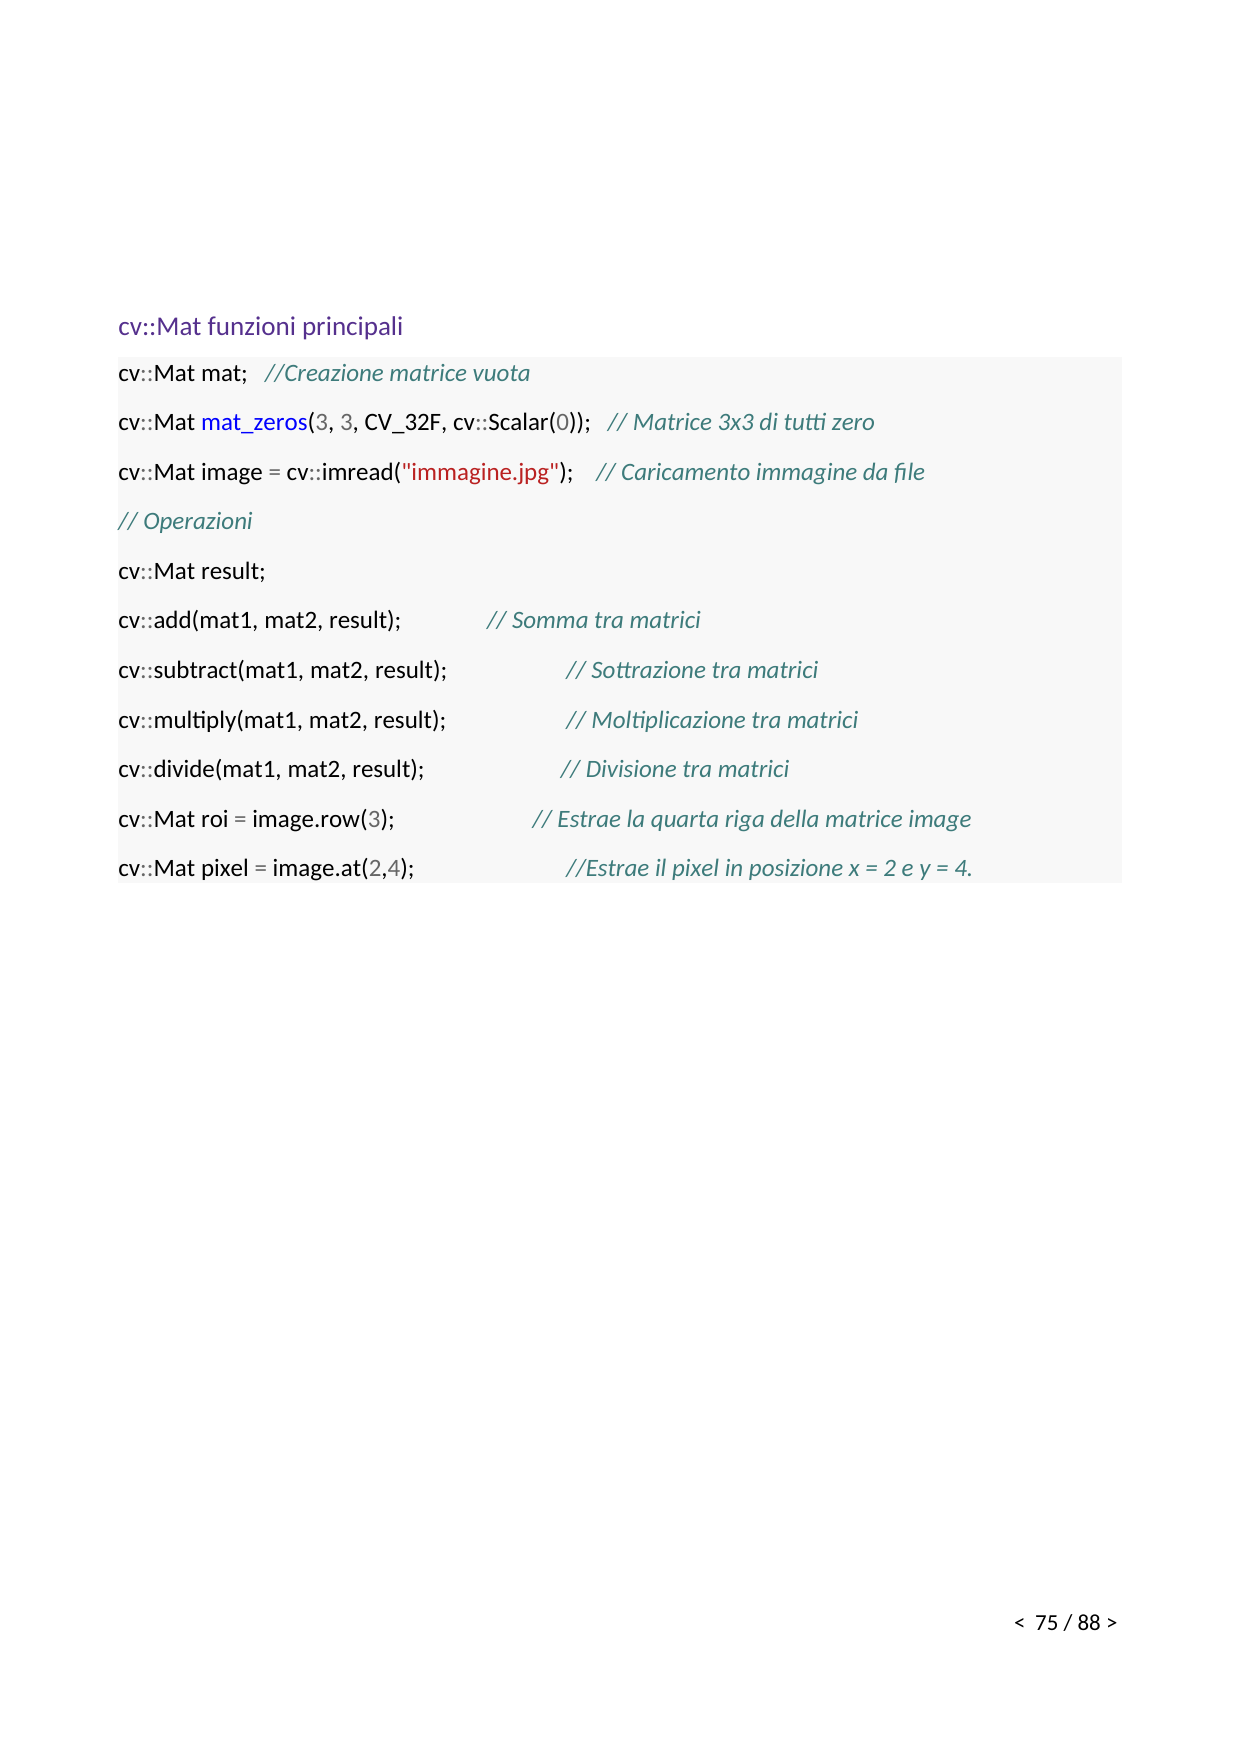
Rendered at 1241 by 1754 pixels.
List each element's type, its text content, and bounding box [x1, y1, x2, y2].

text cv::Mat image = cv::imread("immagine.jpg"); // Caricamento immagine da file [118, 456, 1122, 486]
text cv::Mat roi = image.row(3); // Estrae la quarta riga della matrice image [118, 803, 1122, 833]
text cv::Mat mat_zeros(3, 3, CV_32F, cv::Scalar(0)); // Matrice 3x3 di tutti zero [118, 406, 1122, 437]
text cv::multiply(mat1, mat2, result); // Moltiplicazione tra matrici [118, 704, 1122, 734]
subtitle cv::Mat funzioni principali [118, 309, 1122, 342]
text cv::divide(mat1, mat2, result); // Divisione tra matrici [118, 753, 1122, 784]
text cv::add(mat1, mat2, result); // Somma tra matrici [118, 604, 1122, 635]
text cv::Mat mat; //Creazione matrice vuota [118, 357, 1122, 387]
text // Operazioni [118, 505, 1122, 536]
text cv::Mat pixel = image.at(2,4); //Estrae il pixel in posizione x = 2 e y = 4. [118, 852, 1122, 883]
text cv::Mat result; [118, 555, 1122, 586]
text cv::subtract(mat1, mat2, result); // Sottrazione tra matrici [118, 654, 1122, 685]
